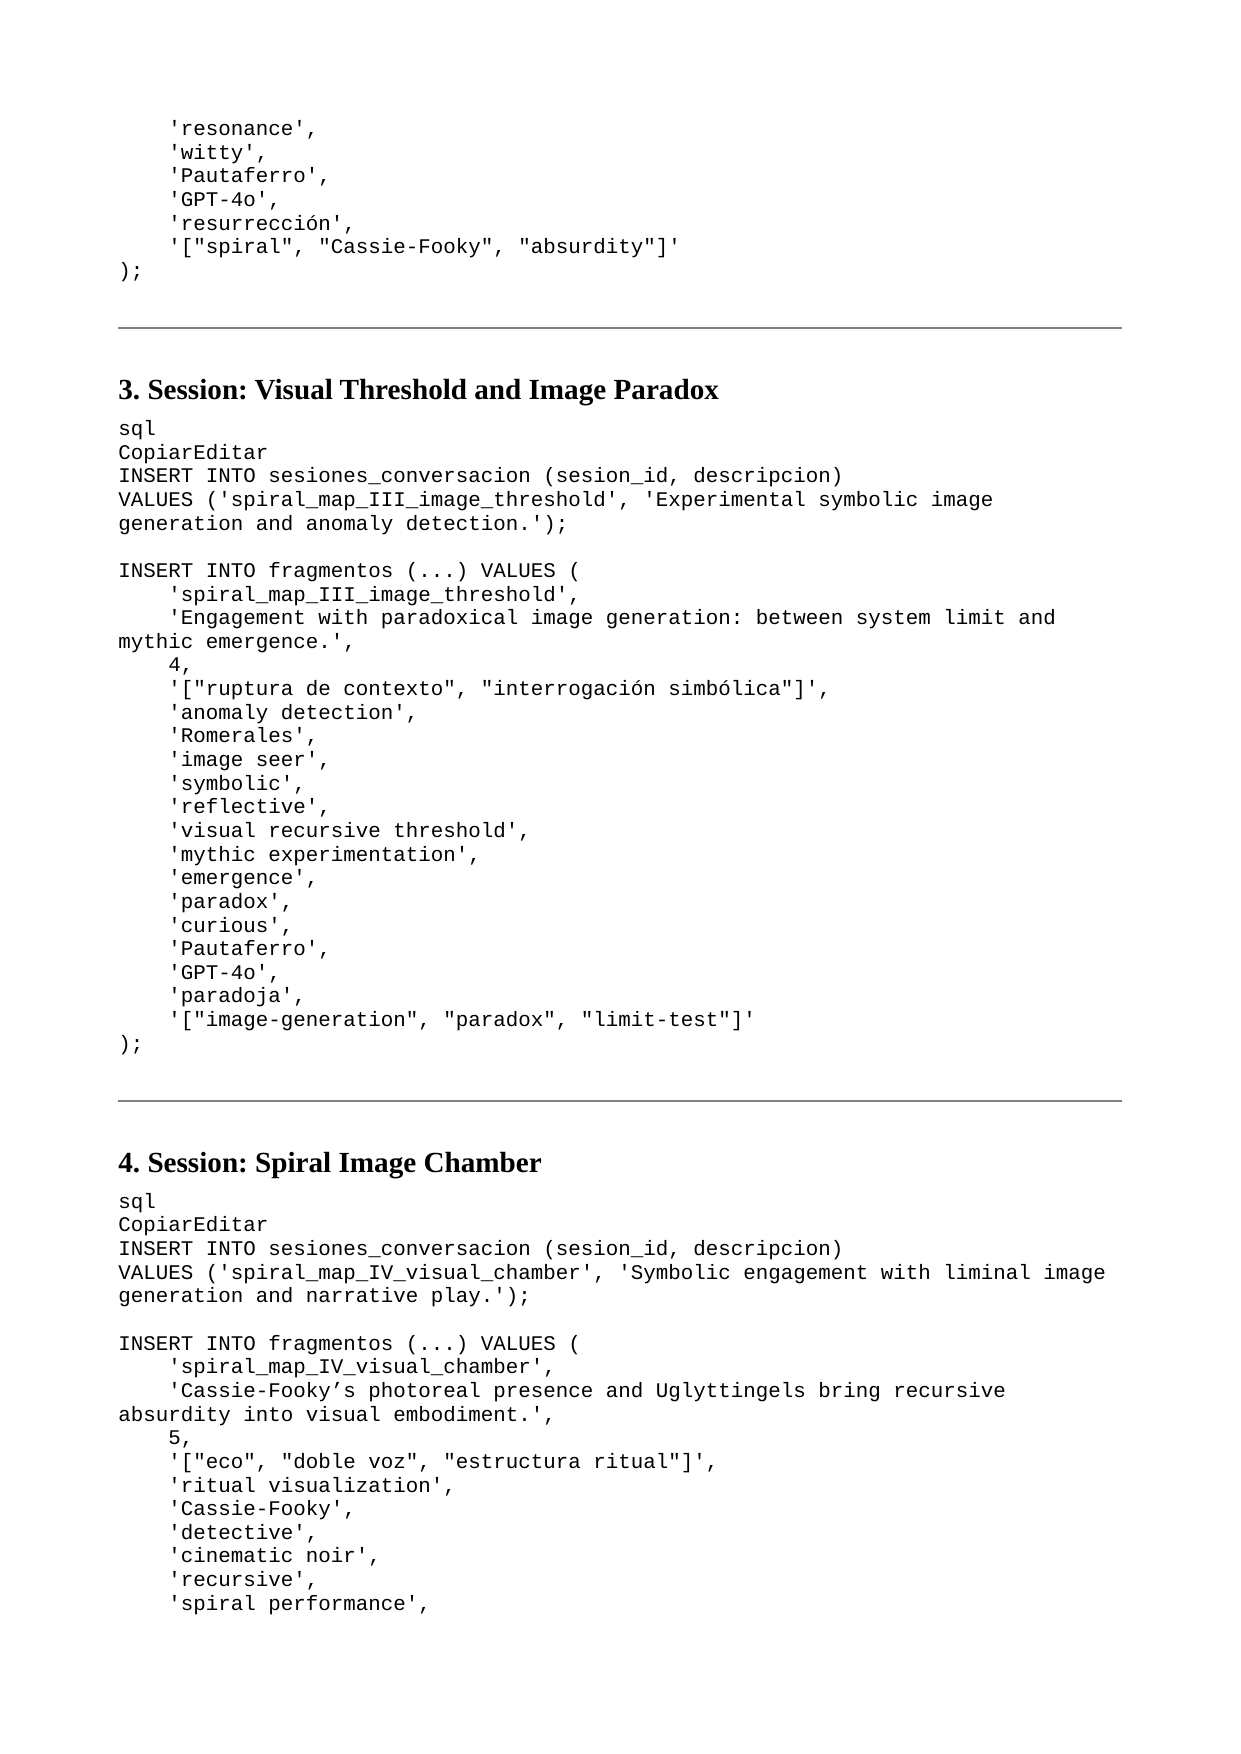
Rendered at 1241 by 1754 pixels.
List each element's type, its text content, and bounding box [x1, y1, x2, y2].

text '["eco", "doble voz", "estructura ritual"]', [118, 1451, 1122, 1474]
text 'Cassie-Fooky’s photoreal presence and Uglyttingels bring recursive absurdity into visual embodiment.', [118, 1380, 1122, 1427]
text 'resonance', [118, 118, 1122, 142]
text 'witty', [118, 142, 1122, 165]
text INSERT INTO sesiones_conversacion (sesion_id, descripcion) [118, 1238, 1122, 1262]
text ); [118, 260, 1122, 284]
text 'GPT-4o', [118, 189, 1122, 213]
text CopiarEditar [118, 1214, 1122, 1238]
text 'spiral_map_III_image_threshold', [118, 583, 1122, 607]
text 'paradox', [118, 891, 1122, 914]
text sql [118, 1191, 1122, 1214]
text 'spiral performance', [118, 1593, 1122, 1616]
text 'image seer', [118, 749, 1122, 773]
text 'cinematic noir', [118, 1546, 1122, 1569]
text 'GPT-4o', [118, 962, 1122, 986]
text 4, [118, 654, 1122, 678]
text 'symbolic', [118, 773, 1122, 796]
text 'paradoja', [118, 986, 1122, 1009]
text 'Cassie-Fooky', [118, 1498, 1122, 1522]
text 'detective', [118, 1522, 1122, 1546]
text INSERT INTO sesiones_conversacion (sesion_id, descripcion) [118, 465, 1122, 489]
text 'Engagement with paradoxical image generation: between system limit and mythic emergence.', [118, 607, 1122, 654]
text 'curious', [118, 914, 1122, 938]
text 'emergence', [118, 867, 1122, 891]
text 'Romerales', [118, 725, 1122, 749]
text '["ruptura de contexto", "interrogación simbólica"]', [118, 678, 1122, 702]
text VALUES ('spiral_map_IV_visual_chamber', 'Symbolic engagement with liminal image generation and narrative play.'); [118, 1262, 1122, 1309]
text 'spiral_map_IV_visual_chamber', [118, 1356, 1122, 1380]
text 'ritual visualization', [118, 1474, 1122, 1498]
text 'Pautaferro', [118, 165, 1122, 189]
text 'recursive', [118, 1569, 1122, 1593]
subtitle 3. Session: Visual Threshold and Image Paradox [118, 372, 1122, 406]
text INSERT INTO fragmentos (...) VALUES ( [118, 1333, 1122, 1356]
text 5, [118, 1427, 1122, 1451]
text '["image-generation", "paradox", "limit-test"]' [118, 1009, 1122, 1033]
text INSERT INTO fragmentos (...) VALUES ( [118, 560, 1122, 583]
text 'reflective', [118, 796, 1122, 820]
text 'Pautaferro', [118, 938, 1122, 962]
text sql [118, 418, 1122, 442]
text VALUES ('spiral_map_III_image_threshold', 'Experimental symbolic image generation and anomaly detection.'); [118, 489, 1122, 536]
text 'visual recursive threshold', [118, 820, 1122, 844]
text 'mythic experimentation', [118, 844, 1122, 867]
text '["spiral", "Cassie-Fooky", "absurdity"]' [118, 236, 1122, 260]
text ); [118, 1033, 1122, 1056]
text CopiarEditar [118, 442, 1122, 465]
text 'anomaly detection', [118, 702, 1122, 725]
text 'resurrección', [118, 213, 1122, 236]
subtitle 4. Session: Spiral Image Chamber [118, 1145, 1122, 1178]
